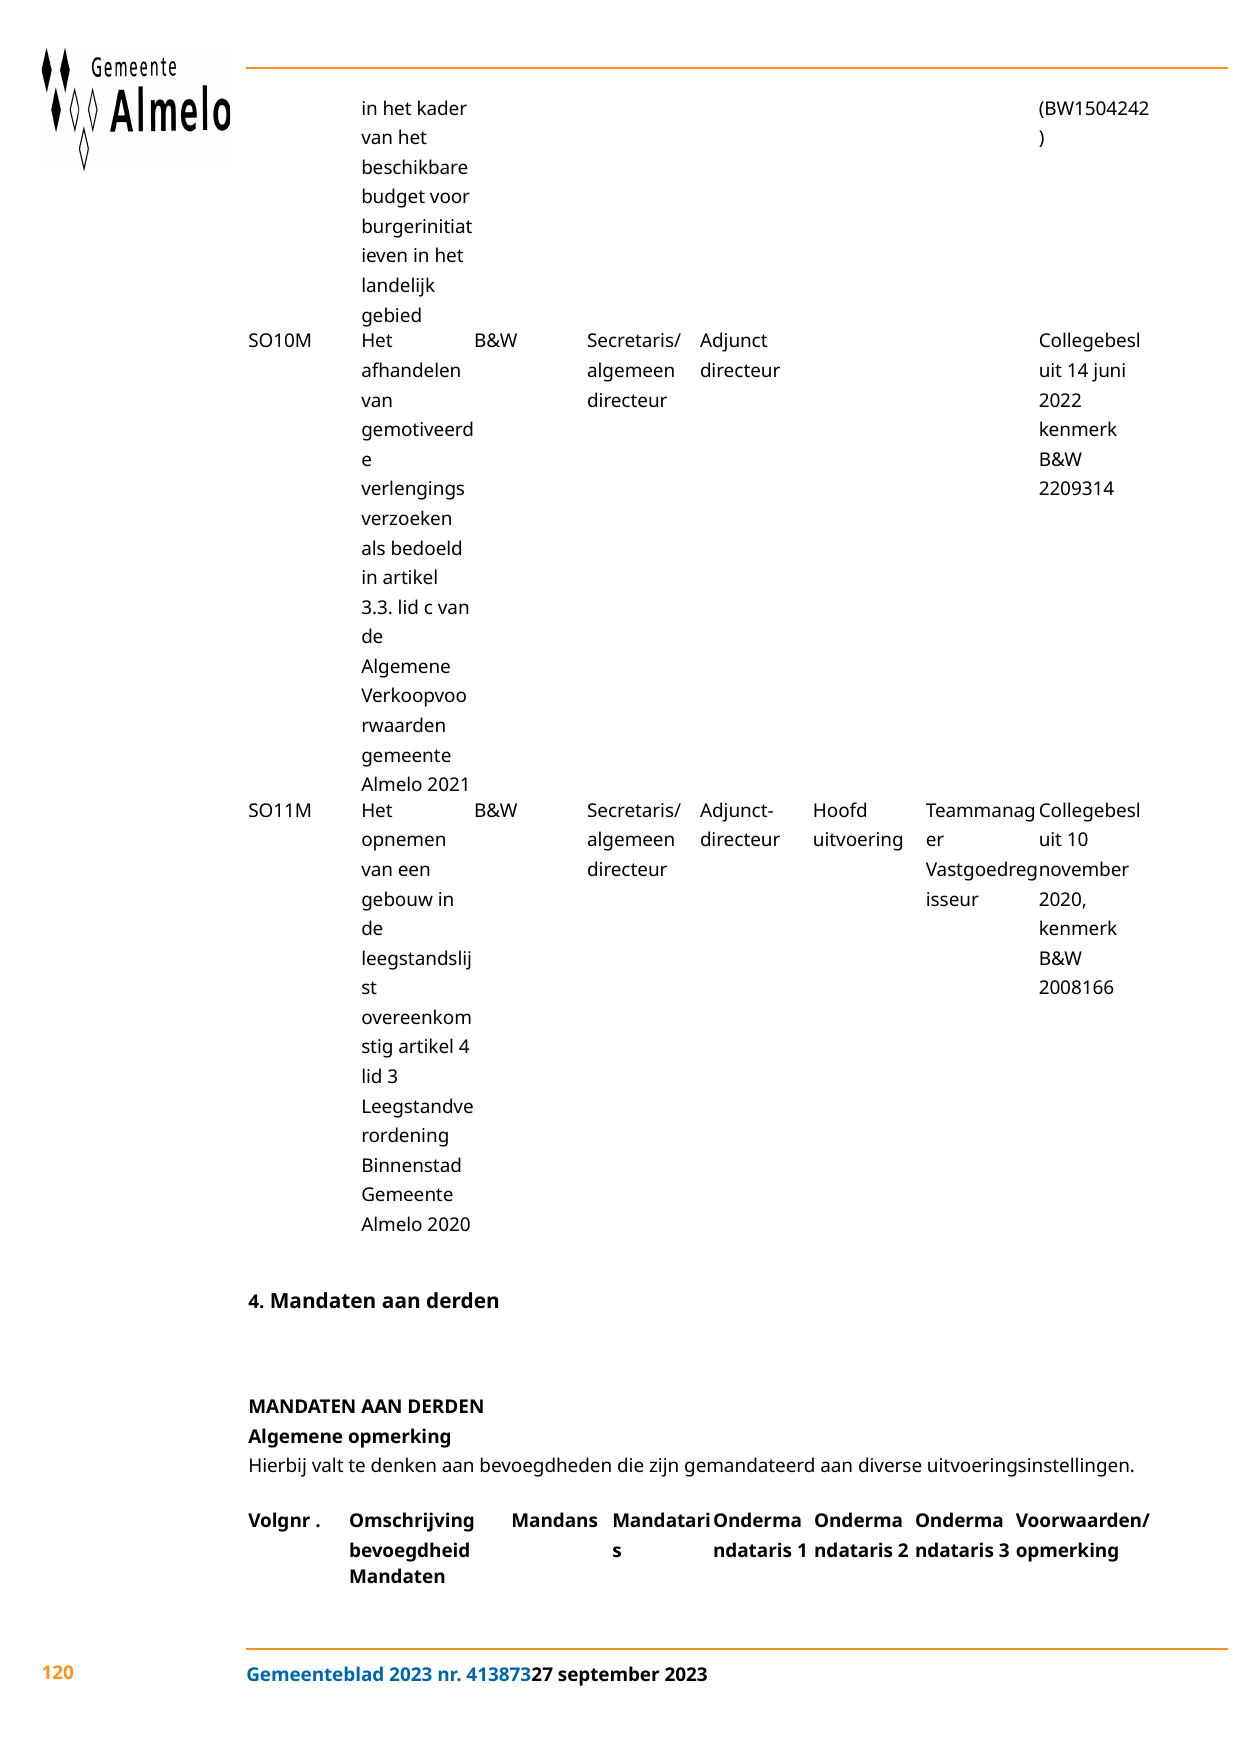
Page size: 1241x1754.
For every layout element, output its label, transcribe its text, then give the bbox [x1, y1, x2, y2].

table_cell Hoofd uitvoering [813, 797, 926, 1237]
table_cell [814, 1563, 915, 1589]
table_cell (BW1504242) [1039, 95, 1152, 328]
table_cell [474, 95, 587, 328]
table_cell Mandans [511, 1508, 612, 1563]
table_cell Collegebesluit 10 november 2020, kenmerk B&W 2008166 [1039, 797, 1152, 1237]
table_cell [612, 1563, 713, 1589]
table_cell Secretaris/ algemeen directeur [587, 797, 700, 1237]
table_cell Teammanager Vastgoedregisseur [926, 797, 1038, 1237]
table_cell Voorwaarden/opmerking [1016, 1508, 1152, 1563]
table_cell B&W [474, 797, 587, 1237]
table_cell [1016, 1563, 1152, 1589]
table_cell [813, 95, 926, 328]
table_cell [813, 328, 926, 797]
table_header MANDATEN AAN DERDEN Algemene opmerking Hierbij valt te denken aan bevoegdheden die zijn gemandateerd aan diverse uitvoeringsinstellingen. [248, 1393, 1152, 1508]
table_cell Ondermandataris 2 [814, 1508, 915, 1563]
table_cell [248, 95, 361, 328]
table_cell Ondermandataris 1 [713, 1508, 814, 1563]
text 4. Mandaten aan derden [248, 1286, 1152, 1314]
table_cell Mandaten [349, 1563, 511, 1589]
table_cell in het kader van het beschikbare budget voor burgerinitiatieven in het landelijk gebied [361, 95, 474, 328]
table_cell Collegebesluit 14 juni 2022 kenmerk B&W 2209314 [1039, 328, 1152, 797]
table_cell [511, 1563, 612, 1589]
table_cell Mandataris [612, 1508, 713, 1563]
table_cell SO10M [248, 328, 361, 797]
table_cell Het opnemen van een gebouw in de leegstandslijst overeenkomstig artikel 4 lid 3 Leegstandverordening Binnenstad Gemeente Almelo 2020 [361, 797, 474, 1237]
table_cell Volgnr . [248, 1508, 349, 1563]
table_cell SO11M [248, 797, 361, 1237]
table_cell Omschrijving bevoegdheid [349, 1508, 511, 1563]
table_cell [587, 95, 700, 328]
table_cell [926, 95, 1038, 328]
table_cell [915, 1563, 1016, 1589]
table_cell Het afhandelen van gemotiveerde verlengingsverzoeken als bedoeld in artikel 3.3. lid c van de Algemene Verkoopvoorwaarden gemeente Almelo 2021 [361, 328, 474, 797]
table_cell Ondermandataris 3 [915, 1508, 1016, 1563]
table_cell Secretaris/ algemeen directeur [587, 328, 700, 797]
table_cell Adjunct-directeur [700, 797, 813, 1237]
picture [41, 47, 231, 172]
table_cell [713, 1563, 814, 1589]
table_cell Adjunct directeur [700, 328, 813, 797]
table_cell B&W [474, 328, 587, 797]
table_cell [700, 95, 813, 328]
table_cell [926, 328, 1038, 797]
table_cell [248, 1563, 349, 1589]
